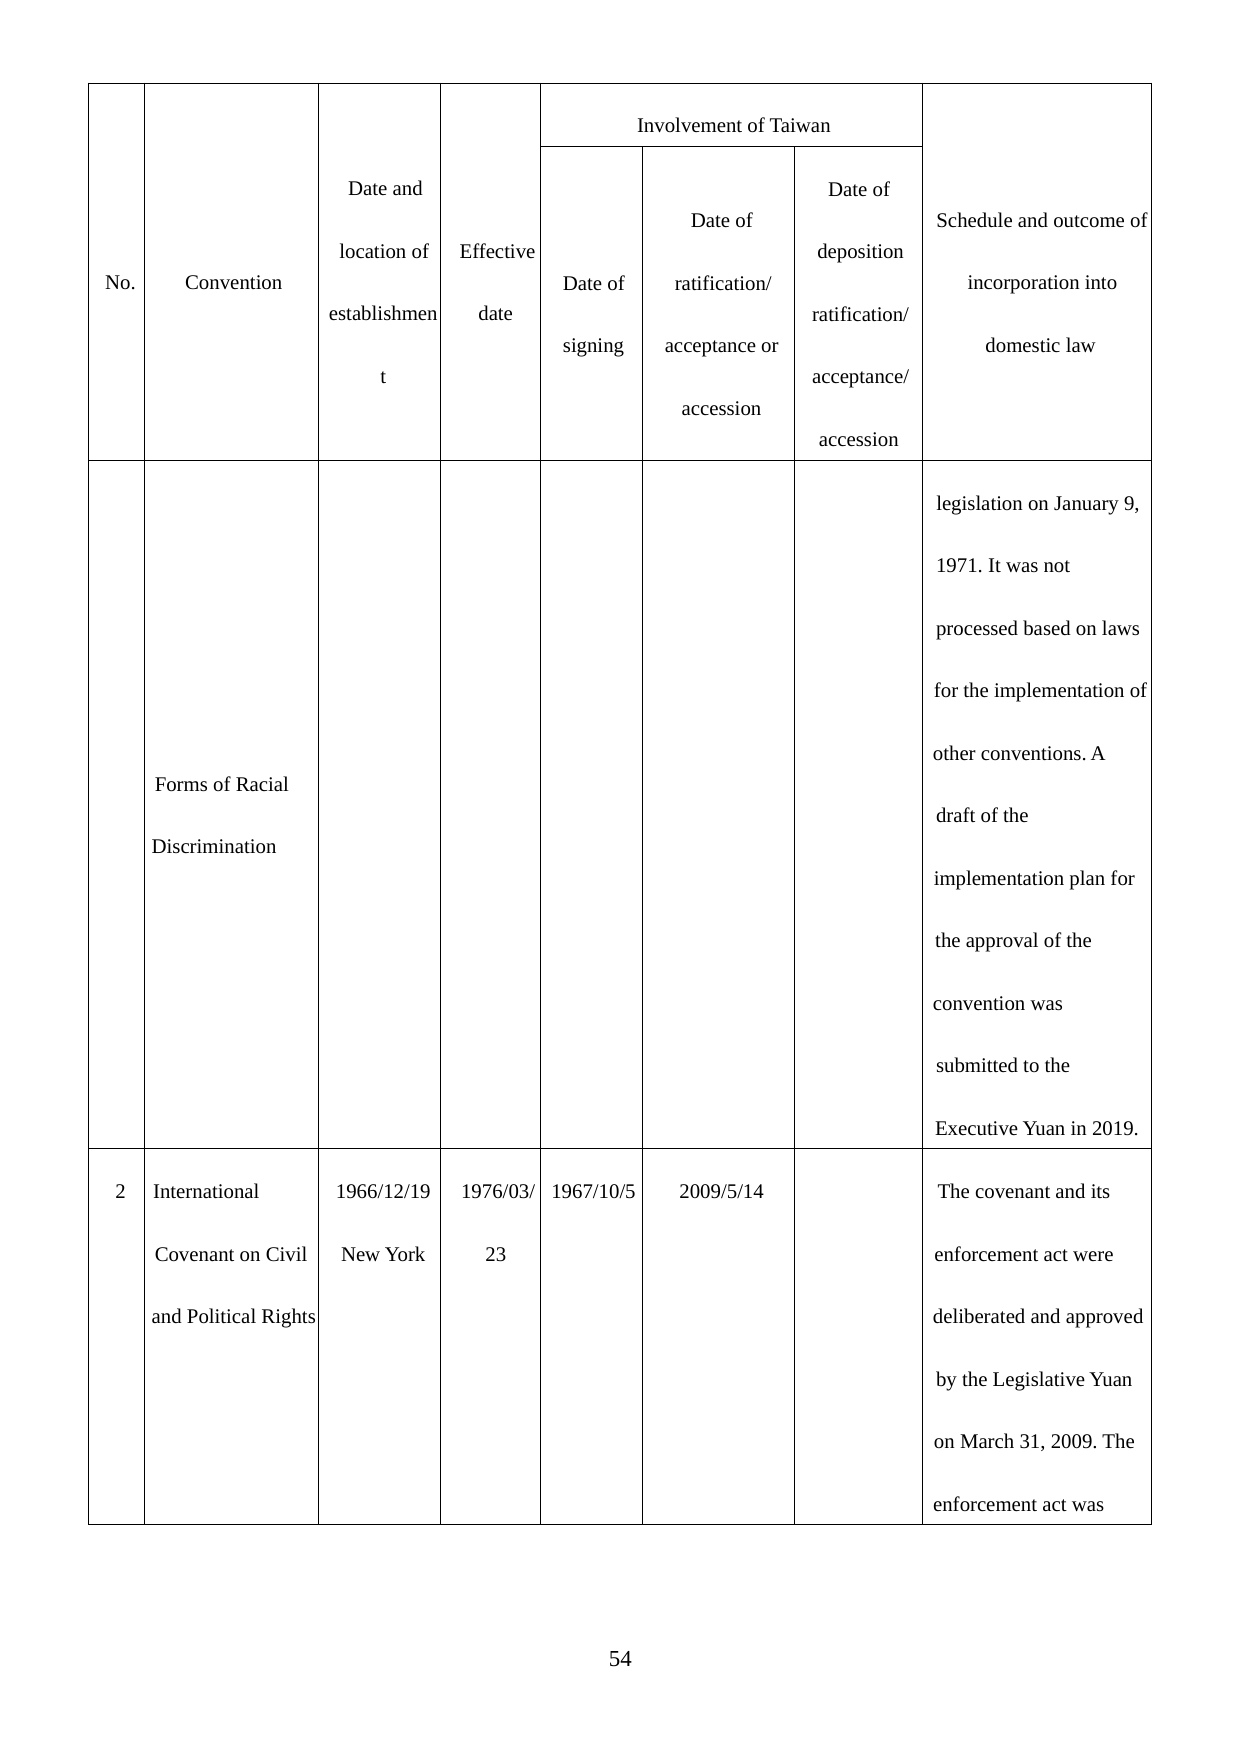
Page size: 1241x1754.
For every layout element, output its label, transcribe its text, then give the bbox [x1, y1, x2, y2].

table_cell [319, 461, 440, 1148]
table_cell Forms of Racial Discrimination [145, 461, 318, 1148]
table_cell [795, 1149, 922, 1524]
table_header No. [89, 84, 144, 460]
table_cell International Covenant on Civil and Political Rights [145, 1149, 318, 1524]
table_cell [795, 461, 922, 1148]
table_cell [441, 461, 540, 1148]
table_cell Date of ratification/ acceptance or accession [643, 147, 794, 460]
table_cell [541, 461, 642, 1148]
table_cell The covenant and its enforcement act were deliberated and approved by the Legislative Yuan on March 31, 2009. The enforcement act was [923, 1149, 1151, 1524]
table_cell 1976/03/23 [441, 1149, 540, 1524]
table_cell 1966/12/19 New York [319, 1149, 440, 1524]
table_cell 2009/5/14 [643, 1149, 794, 1524]
table_header Date and location of establishment [319, 84, 440, 460]
table_header Convention [145, 84, 318, 460]
table_header Involvement of Taiwan [541, 84, 922, 146]
table_header Schedule and outcome of incorporation into domestic law [923, 84, 1151, 460]
table_cell legislation on January 9, 1971. It was not processed based on laws for the implementation of other conventions. A draft of the implementation plan for the approval of the convention was submitted to the Executive Yuan in 2019. [923, 461, 1151, 1148]
table_cell Date of signing [541, 147, 642, 460]
table_header Effective date [441, 84, 540, 460]
table_cell Date of deposition ratification/ acceptance/ accession [795, 147, 922, 460]
table_cell 1967/10/5 [541, 1149, 642, 1524]
table_cell [643, 461, 794, 1148]
table_cell [89, 461, 144, 1148]
table_cell 2 [89, 1149, 144, 1524]
